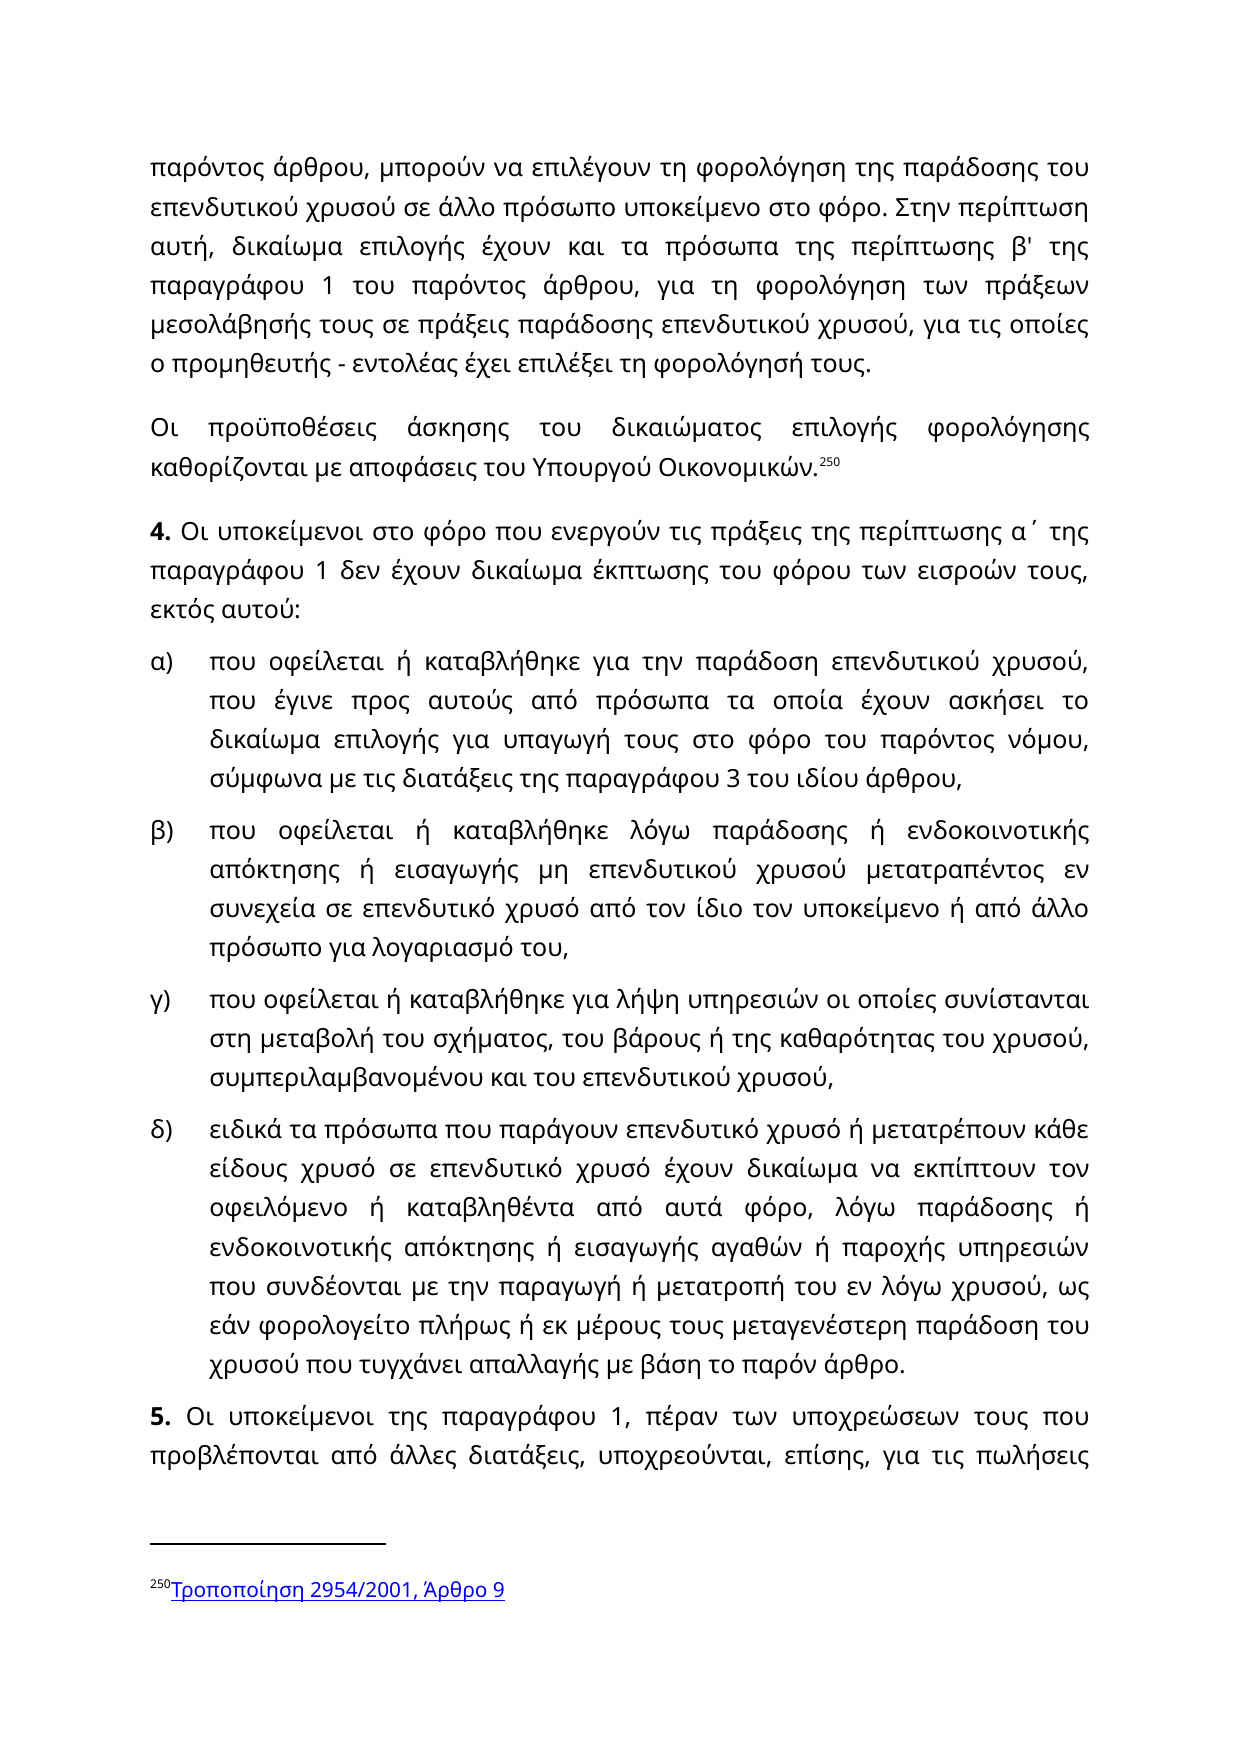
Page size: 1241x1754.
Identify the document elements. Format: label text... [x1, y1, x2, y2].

text Οι προϋποθέσεις άσκησης του δικαιώματος επιλογής φορολόγησης καθορίζονται με αποφάσεις του Υπουργού Οικονομικών. [150, 410, 1090, 483]
list β) που οφείλεται ή καταβλήθηκε λόγω παράδοσης ή ενδοκοινοτικής απόκτησης ή εισαγωγής μη επενδυτικού χρυσού μετατραπέντος εν συνεχεία σε επενδυτικό χρυσό από τον ίδιο τον υποκείμενο ή από άλλο πρόσωπο για λογαριασμό του, [150, 812, 1090, 964]
text 4. Οι υποκείμενοι στο φόρο που ενεργούν τις πράξεις της περίπτωσης α΄ της παραγράφου 1 δεν έχουν δικαίωμα έκπτωσης του φόρου των εισροών τους, εκτός αυτού: [150, 513, 1090, 626]
list γ) που οφείλεται ή καταβλήθηκε για λήψη υπηρεσιών οι οποίες συνίστανται στη μεταβολή του σχήματος, του βάρους ή της καθαρότητας του χρυσού, συμπεριλαμβανομένου και του επενδυτικού χρυσού, [150, 982, 1090, 1094]
text 5. Οι υποκείμενοι της παραγράφου 1, πέραν των υποχρεώσεων τους που προβλέπονται από άλλες διατάξεις, υποχρεούνται, επίσης, για τις πωλήσεις [150, 1398, 1090, 1472]
text παρόντος άρθρου, μπορούν να επιλέγουν τη φορολόγηση της παράδοσης του επενδυτικού χρυσού σε άλλο πρόσωπο υποκείμενο στο φόρο. Στην περίπτωση αυτή, δικαίωμα επιλογής έχουν και τα πρόσωπα της περίπτωσης β' της παραγράφου 1 του παρόντος άρθρου, για τη φορολόγηση των πράξεων μεσολάβησής τους σε πράξεις παράδοσης επενδυτικού χρυσού, για τις οποίες ο προμηθευτής - εντολέας έχει επιλέξει τη φορολόγησή τους. [150, 150, 1090, 380]
list δ) ειδικά τα πρόσωπα που παράγουν επενδυτικό χρυσό ή μετατρέπουν κάθε είδους χρυσό σε επενδυτικό χρυσό έχουν δικαίωμα να εκπίπτουν τον οφειλόμενο ή καταβληθέντα από αυτά φόρο, λόγω παράδοσης ή ενδοκοινοτικής απόκτησης ή εισαγωγής αγαθών ή παροχής υπηρεσιών που συνδέονται με την παραγωγή ή μετατροπή του εν λόγω χρυσού, ως εάν φορολογείτο πλήρως ή εκ μέρους τους μεταγενέστερη παράδοση του χρυσού που τυγχάνει απαλλαγής με βάση το παρόν άρθρο. [150, 1112, 1090, 1381]
list α) που οφείλεται ή καταβλήθηκε για την παράδοση επενδυτικού χρυσού, που έγινε προς αυτούς από πρόσωπα τα οποία έχουν ασκήσει το δικαίωμα επιλογής για υπαγωγή τους στο φόρο του παρόντος νόμου, σύμφωνα με τις διατάξεις της παραγράφου 3 του ιδίου άρθρου, [150, 643, 1090, 795]
text Τροποποίηση 2954/2001, Άρθρο 9 [150, 1576, 1090, 1604]
